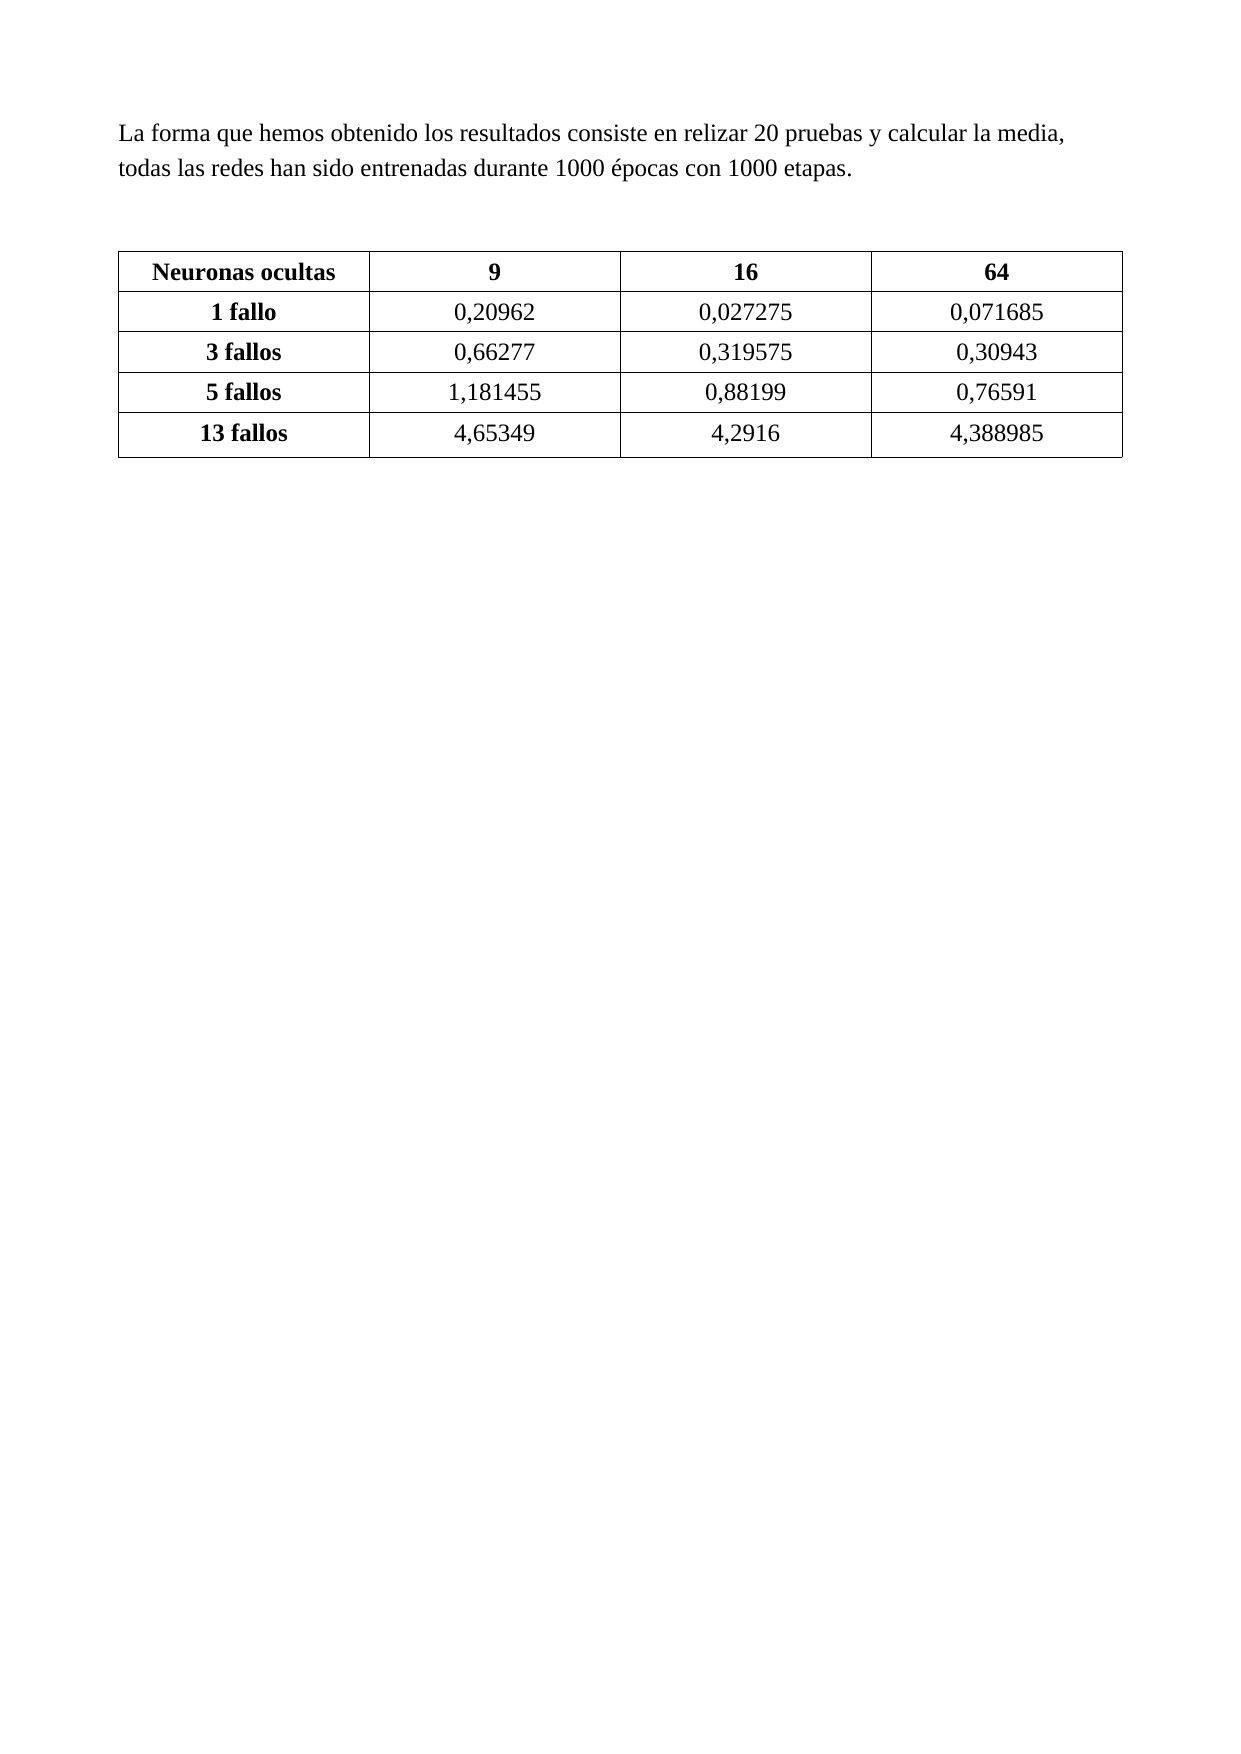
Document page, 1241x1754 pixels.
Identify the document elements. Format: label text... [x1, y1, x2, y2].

table_header 16 [621, 252, 871, 291]
table_cell 5 fallos [119, 373, 369, 412]
table_header 9 [370, 252, 620, 291]
table_cell 0,88199 [621, 373, 871, 412]
table_cell 0,30943 [872, 332, 1122, 372]
table_header 64 [872, 252, 1122, 291]
table_cell 0,319575 [621, 332, 871, 372]
table_cell 3 fallos [119, 332, 369, 372]
table_cell 4,388985 [872, 413, 1122, 457]
table_cell 0,20962 [370, 292, 620, 331]
table_cell 0,027275 [621, 292, 871, 331]
text La forma que hemos obtenido los resultados consiste en relizar 20 pruebas y calcular la media, todas las redes han sido entrenadas durante 1000 épocas con 1000 etapas. [118, 118, 1122, 181]
table_cell 4,65349 [370, 413, 620, 457]
table_cell 0,66277 [370, 332, 620, 372]
table_cell 0,071685 [872, 292, 1122, 331]
table_cell 1,181455 [370, 373, 620, 412]
table_cell 4,2916 [621, 413, 871, 457]
table_header Neuronas ocultas [119, 252, 369, 291]
table_cell 1 fallo [119, 292, 369, 331]
table_cell 0,76591 [872, 373, 1122, 412]
table_cell 13 fallos [119, 413, 369, 457]
